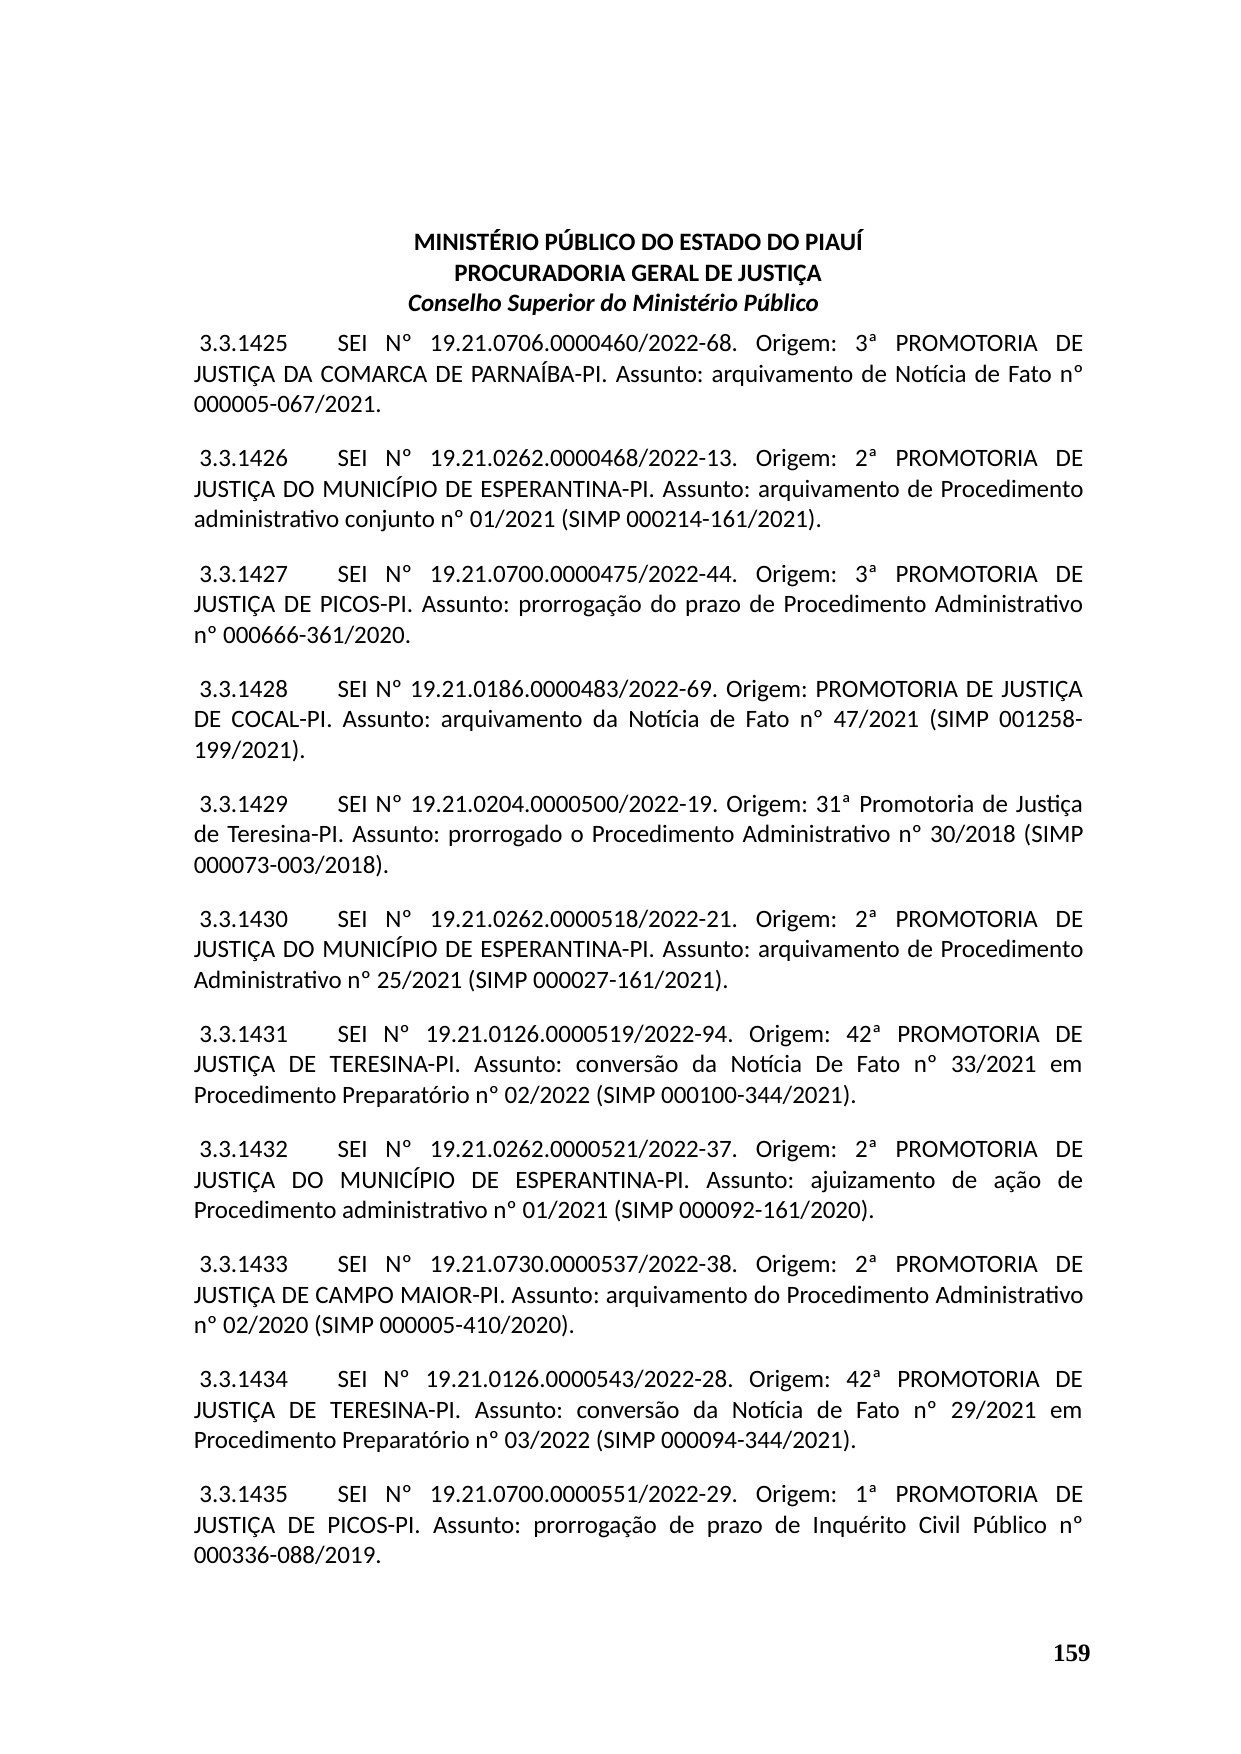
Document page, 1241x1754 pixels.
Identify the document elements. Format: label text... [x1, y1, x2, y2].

list SEI Nº 19.21.0204.0000500/2022-19. Origem: 31ª Promotoria de Justiça de Teresina-PI. Assunto: prorrogado o Procedimento Administrativo nº 30/2018 (SIMP 000073-003/2018). [193, 788, 1084, 879]
list SEI Nº 19.21.0262.0000518/2022-21. Origem: 2ª PROMOTORIA DE JUSTIÇA DO MUNICÍPIO DE ESPERANTINA-PI. Assunto: arquivamento de Procedimento Administrativo nº 25/2021 (SIMP 000027-161/2021). [193, 903, 1084, 994]
list SEI Nº 19.21.0262.0000521/2022-37. Origem: 2ª PROMOTORIA DE JUSTIÇA DO MUNICÍPIO DE ESPERANTINA-PI. Assunto: ajuizamento de ação de Procedimento administrativo nº 01/2021 (SIMP 000092-161/2020). [193, 1133, 1084, 1225]
list SEI Nº 19.21.0700.0000475/2022-44. Origem: 3ª PROMOTORIA DE JUSTIÇA DE PICOS-PI. Assunto: prorrogação do prazo de Procedimento Administrativo nº 000666-361/2020. [193, 558, 1084, 649]
list SEI Nº 19.21.0730.0000537/2022-38. Origem: 2ª PROMOTORIA DE JUSTIÇA DE CAMPO MAIOR-PI. Assunto: arquivamento do Procedimento Administrativo nº 02/2020 (SIMP 000005-410/2020). [193, 1248, 1084, 1340]
list SEI Nº 19.21.0126.0000519/2022-94. Origem: 42ª PROMOTORIA DE JUSTIÇA DE TERESINA-PI. Assunto: conversão da Notícia De Fato nº 33/2021 em Procedimento Preparatório nº 02/2022 (SIMP 000100-344/2021). [193, 1018, 1084, 1110]
list SEI Nº 19.21.0126.0000543/2022-28. Origem: 42ª PROMOTORIA DE JUSTIÇA DE TERESINA-PI. Assunto: conversão da Notícia de Fato nº 29/2021 em Procedimento Preparatório nº 03/2022 (SIMP 000094-344/2021). [193, 1363, 1084, 1455]
list SEI Nº 19.21.0700.0000551/2022-29. Origem: 1ª PROMOTORIA DE JUSTIÇA DE PICOS-PI. Assunto: prorrogação de prazo de Inquérito Civil Público nº 000336-088/2019. [193, 1478, 1084, 1570]
list SEI Nº 19.21.0262.0000468/2022-13. Origem: 2ª PROMOTORIA DE JUSTIÇA DO MUNICÍPIO DE ESPERANTINA-PI. Assunto: arquivamento de Procedimento administrativo conjunto nº 01/2021 (SIMP 000214-161/2021). [193, 443, 1084, 534]
list SEI Nº 19.21.0186.0000483/2022-69. Origem: PROMOTORIA DE JUSTIÇA DE COCAL-PI. Assunto: arquivamento da Notícia de Fato nº 47/2021 (SIMP 001258-199/2021). [193, 673, 1084, 764]
list SEI Nº 19.21.0706.0000460/2022-68. Origem: 3ª PROMOTORIA DE JUSTIÇA DA COMARCA DE PARNAÍBA-PI. Assunto: arquivamento de Notícia de Fato nº 000005-067/2021. [193, 327, 1084, 419]
